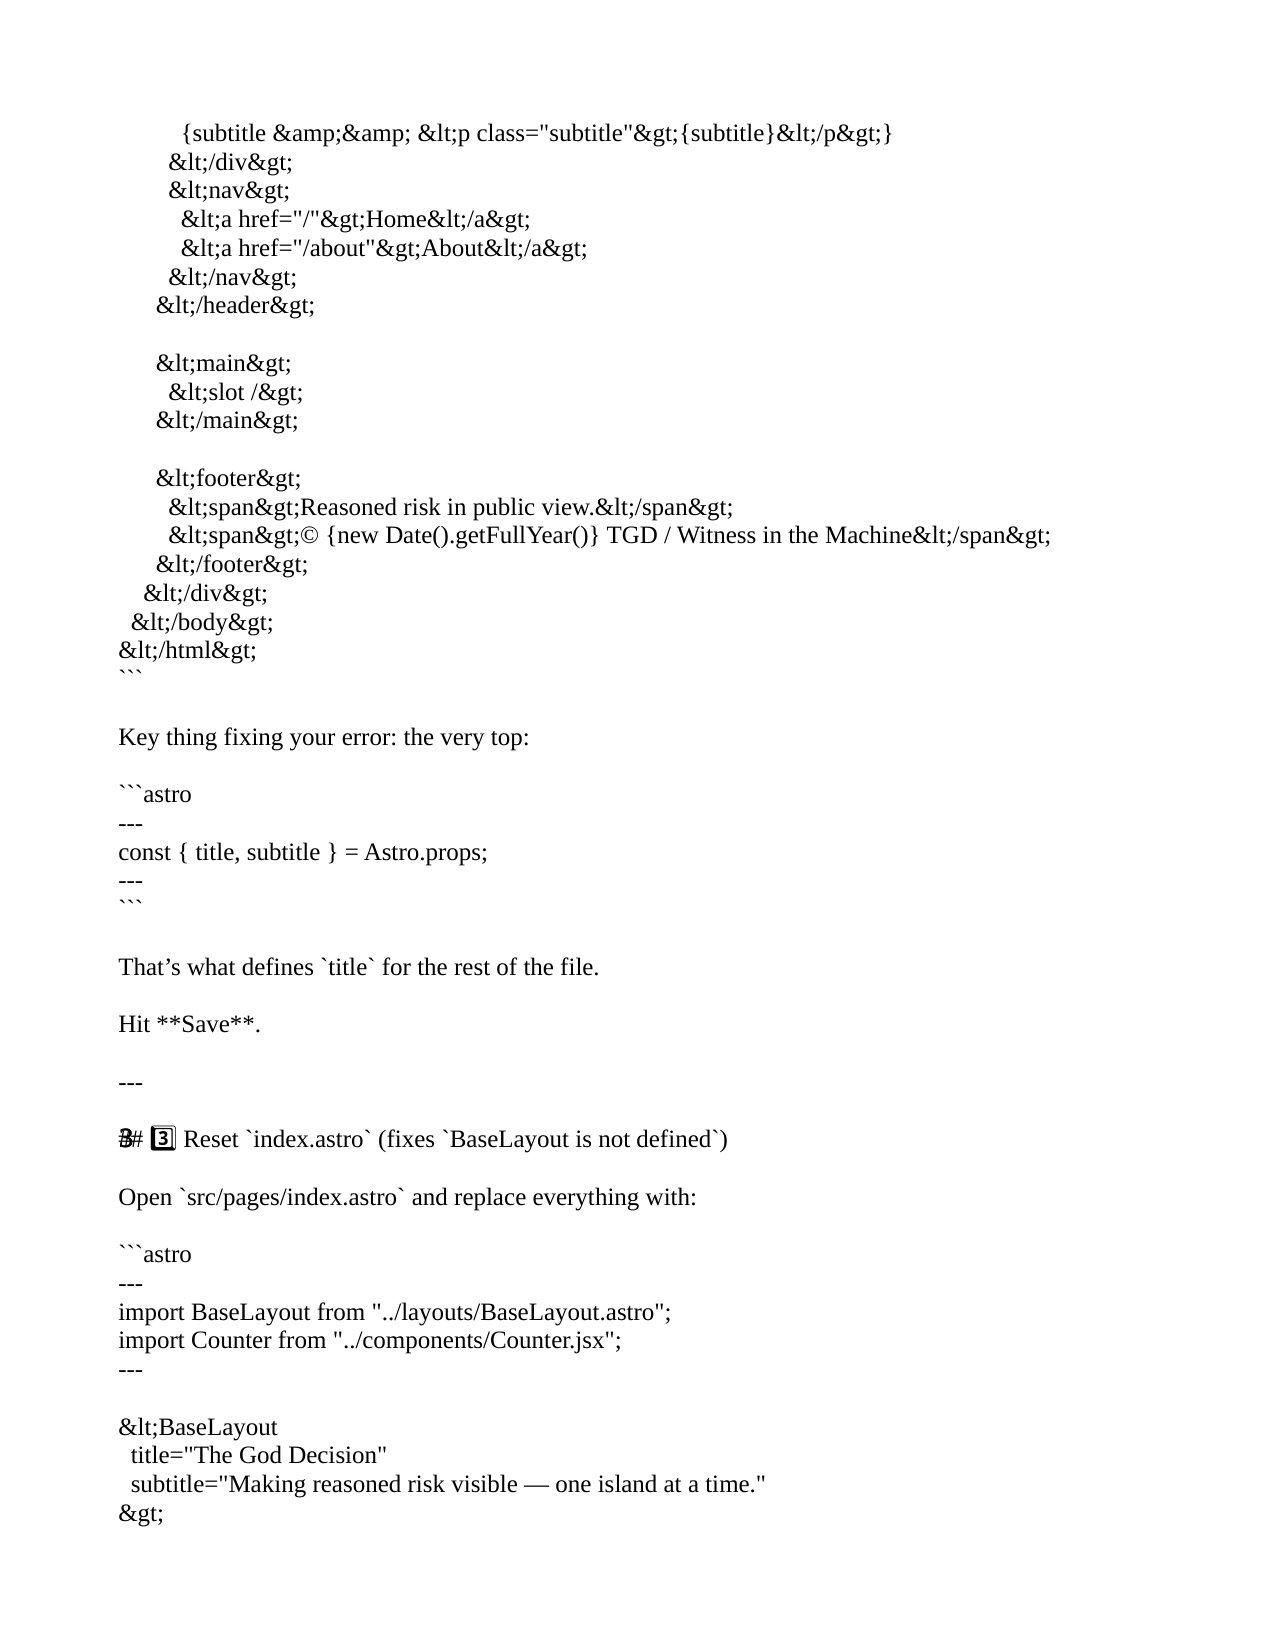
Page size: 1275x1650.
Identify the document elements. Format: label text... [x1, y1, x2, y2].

text title="The God Decision" [118, 1441, 1157, 1469]
text &lt;a href="/about"&gt;About&lt;/a&gt; [118, 233, 1157, 262]
text &lt;main&gt; [118, 348, 1157, 377]
text ``` [118, 894, 1157, 923]
text ```astro [118, 779, 1157, 808]
text &lt;span&gt;© {new Date().getFullYear()} TGD / Witness in the Machine&lt;/span&gt; [118, 521, 1157, 549]
text &lt;BaseLayout [118, 1412, 1157, 1441]
text Key thing fixing your error: the very top: [118, 722, 1157, 751]
text --- [118, 808, 1157, 837]
text Open `src/pages/index.astro` and replace everything with: [118, 1182, 1157, 1211]
text &lt;span&gt;Reasoned risk in public view.&lt;/span&gt; [118, 492, 1157, 521]
text &gt; [118, 1498, 1157, 1527]
text &lt;/html&gt; [118, 636, 1157, 664]
text Hit **Save**. [118, 1009, 1157, 1038]
text &lt;footer&gt; [118, 463, 1157, 492]
text subtitle="Making reasoned risk visible — one island at a time." [118, 1469, 1157, 1498]
text ``` [118, 664, 1157, 693]
text &lt;/footer&gt; [118, 549, 1157, 578]
text --- [118, 866, 1157, 894]
text &lt;/div&gt; [118, 578, 1157, 607]
text &lt;/main&gt; [118, 406, 1157, 434]
text &lt;/body&gt; [118, 607, 1157, 636]
text &lt;/nav&gt; [118, 262, 1157, 291]
text const { title, subtitle } = Astro.props; [118, 837, 1157, 866]
text &lt;/div&gt; [118, 147, 1157, 176]
text --- [118, 1354, 1157, 1383]
text import Counter from "../components/Counter.jsx"; [118, 1326, 1157, 1354]
text That’s what defines `title` for the rest of the file. [118, 952, 1157, 981]
text {subtitle &amp;&amp; &lt;p class="subtitle"&gt;{subtitle}&lt;/p&gt;} [118, 118, 1157, 147]
text &lt;a href="/"&gt;Home&lt;/a&gt; [118, 204, 1157, 233]
text &lt;nav&gt; [118, 176, 1157, 204]
text ## 3️⃣ Reset `index.astro` (fixes `BaseLayout is not defined`) [118, 1124, 1157, 1153]
text &lt;slot /&gt; [118, 377, 1157, 406]
text --- [118, 1067, 1157, 1096]
text --- [118, 1268, 1157, 1297]
text &lt;/header&gt; [118, 291, 1157, 319]
text import BaseLayout from "../layouts/BaseLayout.astro"; [118, 1297, 1157, 1326]
text ```astro [118, 1239, 1157, 1268]
